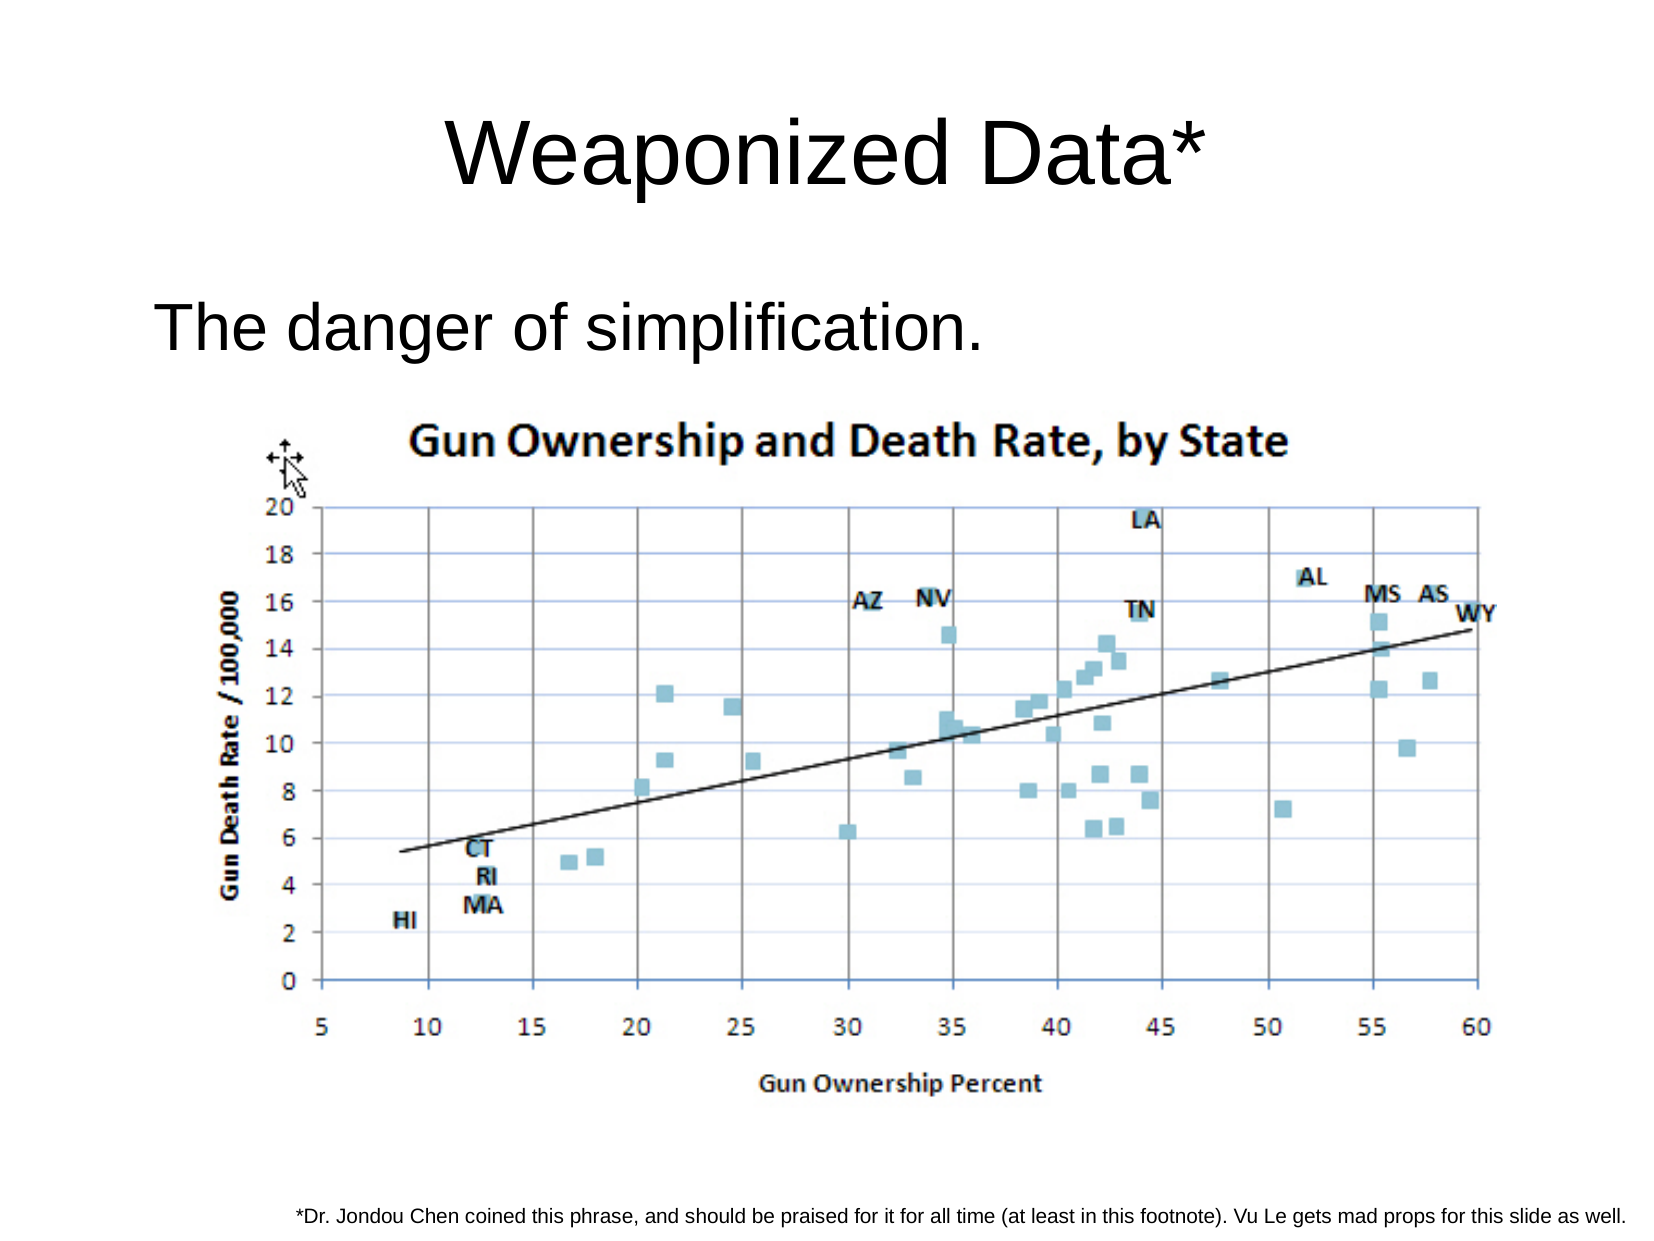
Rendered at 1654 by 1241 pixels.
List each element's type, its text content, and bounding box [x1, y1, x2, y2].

picture [180, 394, 1497, 1111]
list *Dr. Jondou Chen coined this phrase, and should be praised for it for all time (at least in this footnote). Vu Le gets mad props for this slide as well. [225, 1205, 1654, 1231]
title Weaponized Data* [82, 49, 1571, 257]
list The danger of simplification. [82, 290, 1571, 1010]
